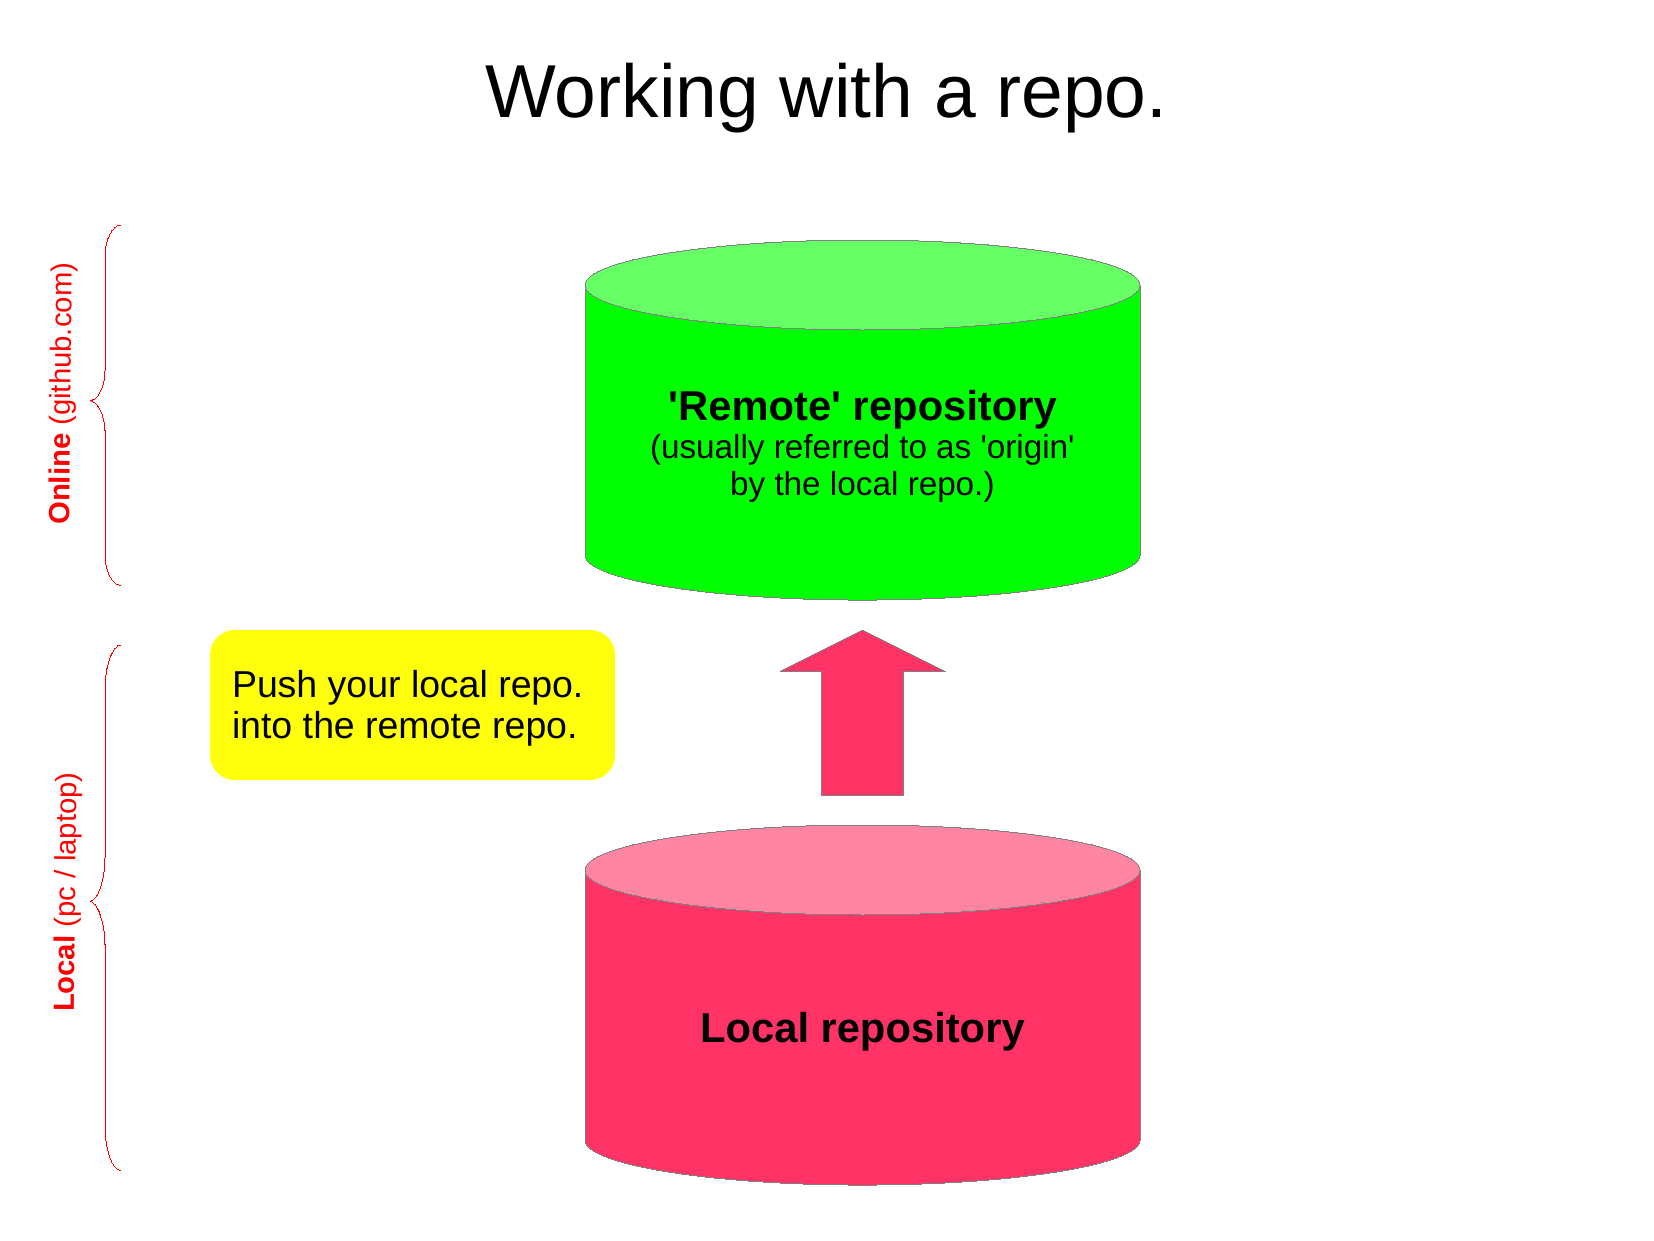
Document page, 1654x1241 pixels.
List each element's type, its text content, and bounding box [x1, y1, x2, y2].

text_box [780, 630, 946, 796]
title Working with a repo. [82, 0, 1571, 196]
text_box Online (github.com) [35, 247, 86, 540]
text_box 'Remote' repository (usually referred to as 'origin' by the local repo.) [585, 286, 1141, 601]
text_box Local repository [585, 871, 1141, 1186]
text_box Local (pc / laptop) [39, 757, 91, 1027]
text_box Push your local repo. into the remote repo. [210, 630, 616, 781]
